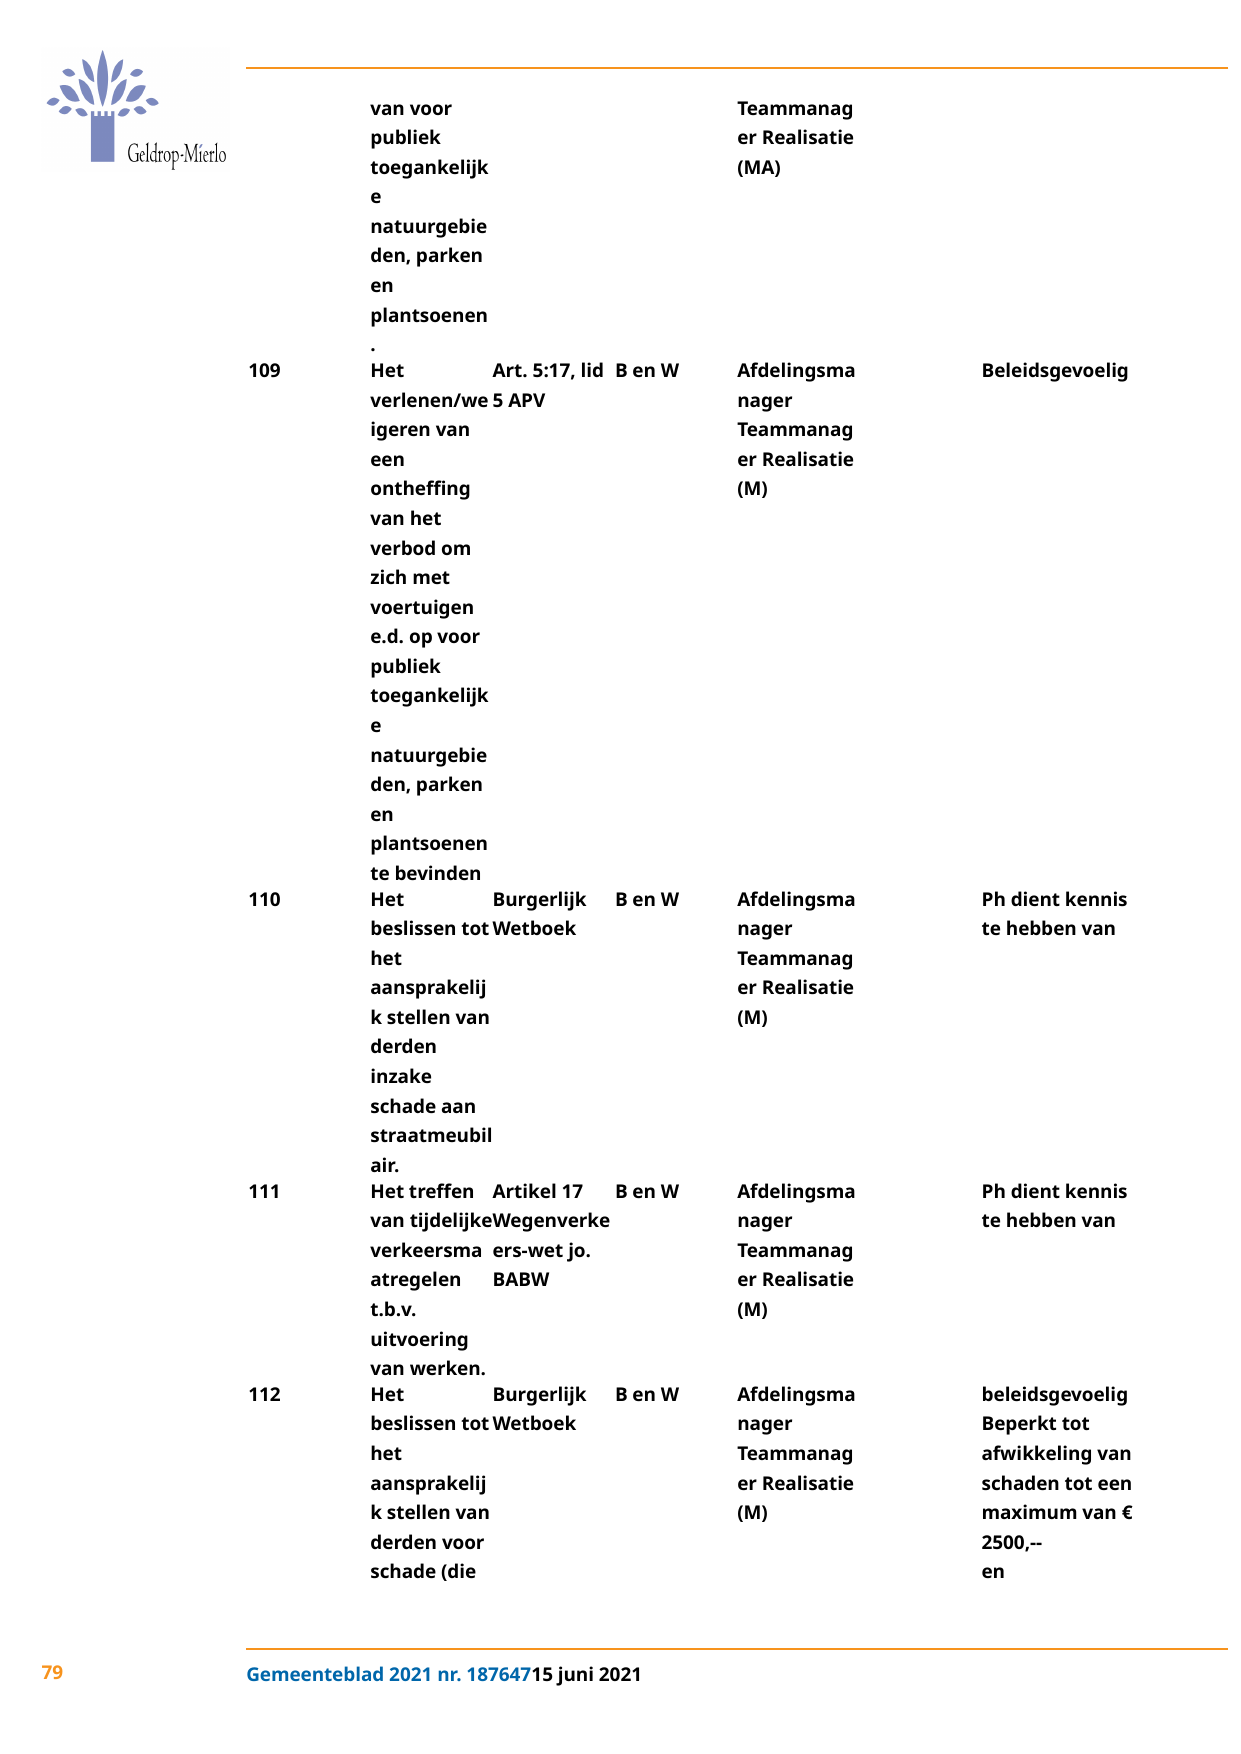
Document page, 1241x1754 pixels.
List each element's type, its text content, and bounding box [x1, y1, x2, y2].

table_cell 110 [248, 886, 370, 1178]
table_cell Artikel 17 Wegenverkeers-wet jo. BABW [493, 1178, 615, 1381]
table_cell 109 [248, 357, 370, 886]
table_cell Ph dient kennis te hebben van [981, 1178, 1152, 1381]
table_cell Afdelingsmanager Teammanager Realisatie (M) [737, 1178, 859, 1381]
table_cell Beleidsgevoelig [981, 357, 1152, 886]
table_cell Burgerlijk Wetboek [493, 1381, 615, 1584]
table_cell Het beslissen tot het aansprakelijk stellen van derden voor schade (die [370, 1381, 492, 1584]
table_cell [859, 1381, 981, 1584]
table_cell B en W [615, 357, 737, 886]
table_cell Het treffen van tijdelijke verkeersmaatregelen t.b.v. uitvoering van werken. [370, 1178, 492, 1381]
table_cell Afdelingsmanager Teammanager Realisatie (M) [737, 886, 859, 1178]
table_cell Art. 5:17, lid 5 APV [493, 357, 615, 886]
table_cell [493, 95, 615, 357]
table_cell [859, 1178, 981, 1381]
table_cell B en W [615, 1178, 737, 1381]
table_cell [981, 95, 1152, 357]
table_cell [859, 357, 981, 886]
table_cell Ph dient kennis te hebben van [981, 886, 1152, 1178]
table_cell [248, 95, 370, 357]
table_cell Burgerlijk Wetboek [493, 886, 615, 1178]
table_cell beleidsgevoelig Beperkt tot afwikkeling van schaden tot een maximum van € 2500,-- en [981, 1381, 1152, 1584]
table_cell Het verlenen/weigeren van een ontheffing van het verbod om zich met voertuigen e.d. op voor publiek toegankelijke natuurgebieden, parken en plantsoenen te bevinden [370, 357, 492, 886]
table_cell [615, 95, 737, 357]
table_cell Het beslissen tot het aansprakelijk stellen van derden inzake schade aan straatmeubilair. [370, 886, 492, 1178]
table_cell 111 [248, 1178, 370, 1381]
table_cell Teammanager Realisatie (MA) [737, 95, 859, 357]
table_cell Afdelingsmanager Teammanager Realisatie (M) [737, 357, 859, 886]
table_cell van voor publiek toegankelijke natuurgebieden, parken en plantsoenen. [370, 95, 492, 357]
picture [41, 47, 231, 172]
table_cell Afdelingsmanager Teammanager Realisatie (M) [737, 1381, 859, 1584]
table_cell [859, 886, 981, 1178]
table_cell 112 [248, 1381, 370, 1584]
table_cell B en W [615, 886, 737, 1178]
table_cell B en W [615, 1381, 737, 1584]
table_cell [859, 95, 981, 357]
